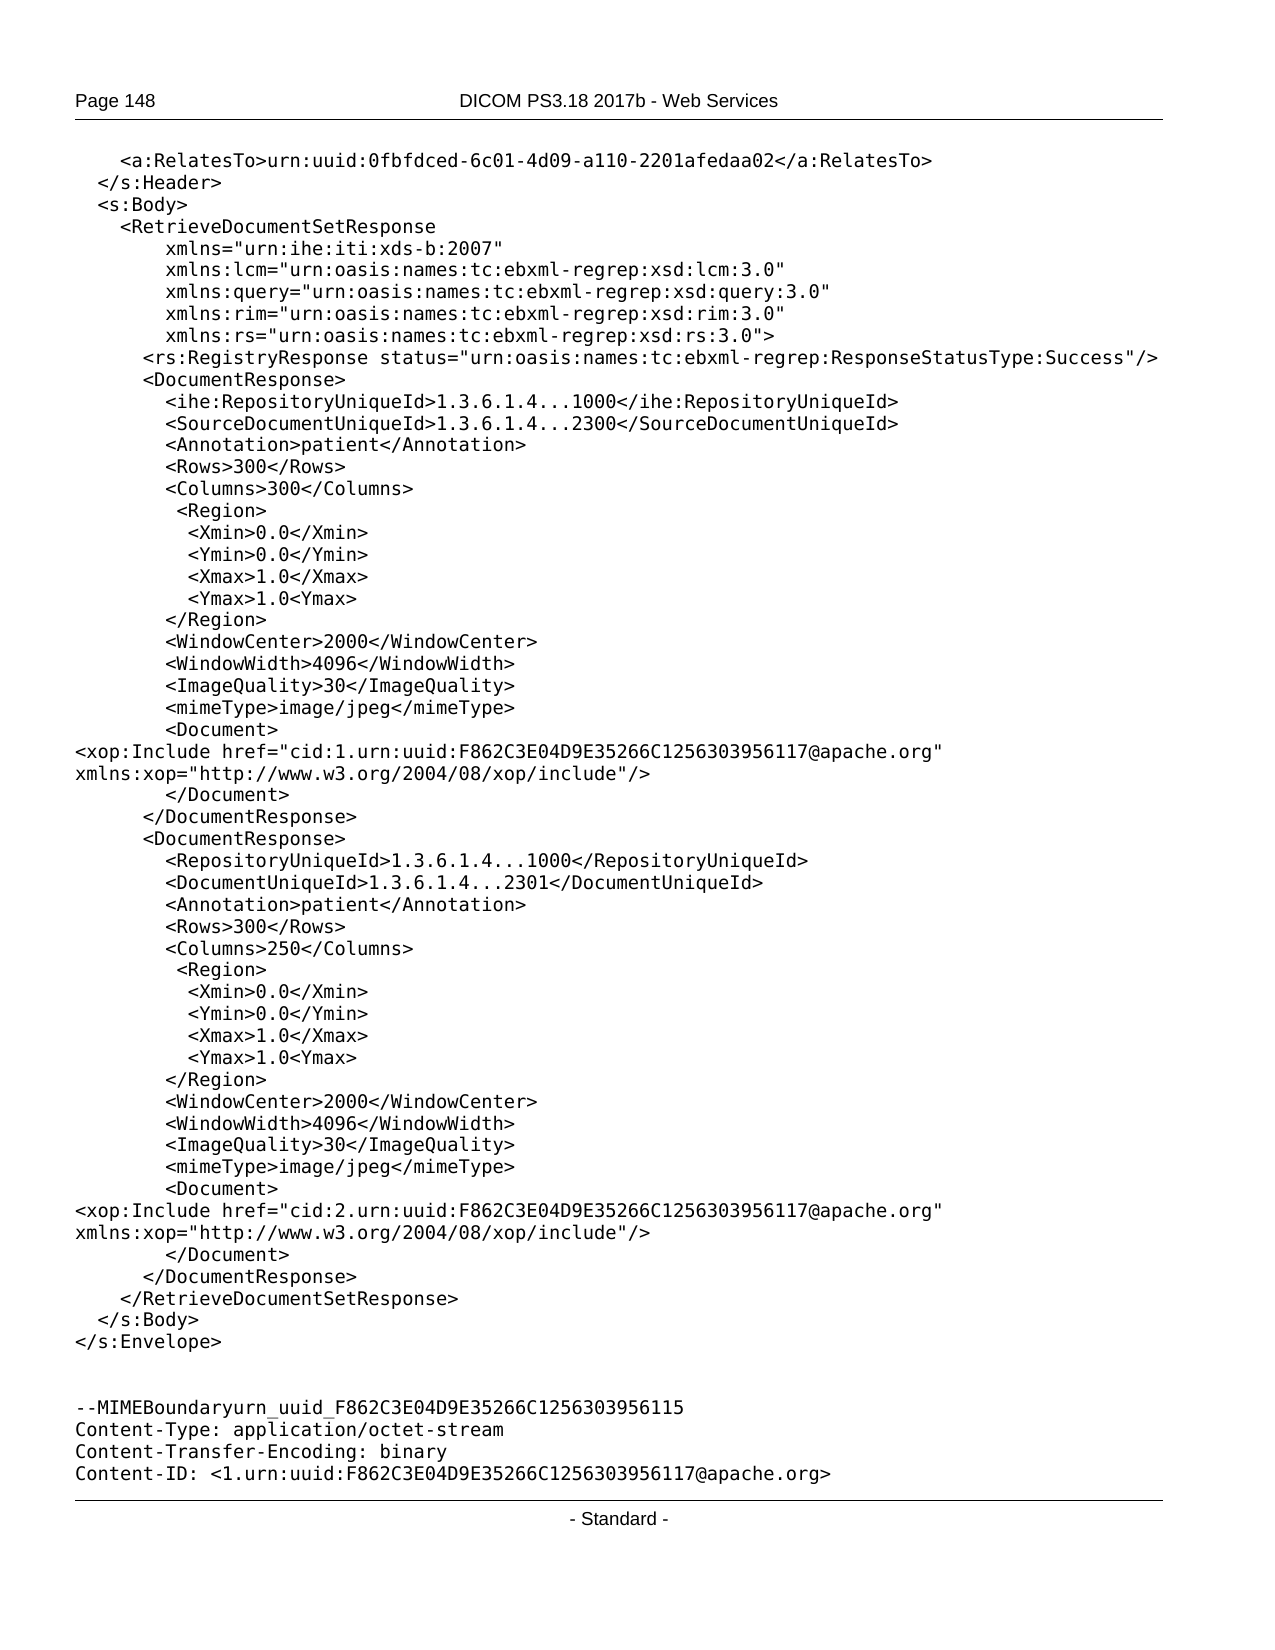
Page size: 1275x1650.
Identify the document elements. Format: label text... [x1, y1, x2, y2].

text <a:RelatesTo>urn:uuid:0fbfdced-6c01-4d09-a110-2201afedaa02</a:RelatesTo> </s:Header> <s:Body> <RetrieveDocumentSetResponse xmlns="urn:ihe:iti:xds-b:2007" xmlns:lcm="urn:oasis:names:tc:ebxml-regrep:xsd:lcm:3.0" xmlns:query="urn:oasis:names:tc:ebxml-regrep:xsd:query:3.0" xmlns:rim="urn:oasis:names:tc:ebxml-regrep:xsd:rim:3.0" xmlns:rs="urn:oasis:names:tc:ebxml-regrep:xsd:rs:3.0"> <rs:RegistryResponse status="urn:oasis:names:tc:ebxml-regrep:ResponseStatusType:Success"/> <DocumentResponse> <ihe:RepositoryUniqueId>1.3.6.1.4...1000</ihe:RepositoryUniqueId> <SourceDocumentUniqueId>1.3.6.1.4...2300</SourceDocumentUniqueId> <Annotation>patient</Annotation> <Rows>300</Rows> <Columns>300</Columns> <Region> <Xmin>0.0</Xmin> <Ymin>0.0</Ymin> <Xmax>1.0</Xmax> <Ymax>1.0<Ymax> </Region> <WindowCenter>2000</WindowCenter> <WindowWidth>4096</WindowWidth> <ImageQuality>30</ImageQuality> <mimeType>image/jpeg</mimeType> <Document> <xop:Include href="cid:1.urn:uuid:F862C3E04D9E35266C1256303956117@apache.org" xmlns:xop="http://www.w3.org/2004/08/xop/include"/> </Document> </DocumentResponse> <DocumentResponse> <RepositoryUniqueId>1.3.6.1.4...1000</RepositoryUniqueId> <DocumentUniqueId>1.3.6.1.4...2301</DocumentUniqueId> <Annotation>patient</Annotation> <Rows>300</Rows> <Columns>250</Columns> <Region> <Xmin>0.0</Xmin> <Ymin>0.0</Ymin> <Xmax>1.0</Xmax> <Ymax>1.0<Ymax> </Region> <WindowCenter>2000</WindowCenter> <WindowWidth>4096</WindowWidth> <ImageQuality>30</ImageQuality> <mimeType>image/jpeg</mimeType> <Document> <xop:Include href="cid:2.urn:uuid:F862C3E04D9E35266C1256303956117@apache.org" xmlns:xop="http://www.w3.org/2004/08/xop/include"/> </Document> </DocumentResponse> </RetrieveDocumentSetResponse> </s:Body> </s:Envelope> --MIMEBoundaryurn_uuid_F862C3E04D9E35266C1256303956115 Content-Type: application/octet-stream Content-Transfer-Encoding: binary Content-ID: <1.urn:uuid:F862C3E04D9E35266C1256303956117@apache.org> [75, 150, 1162, 1484]
